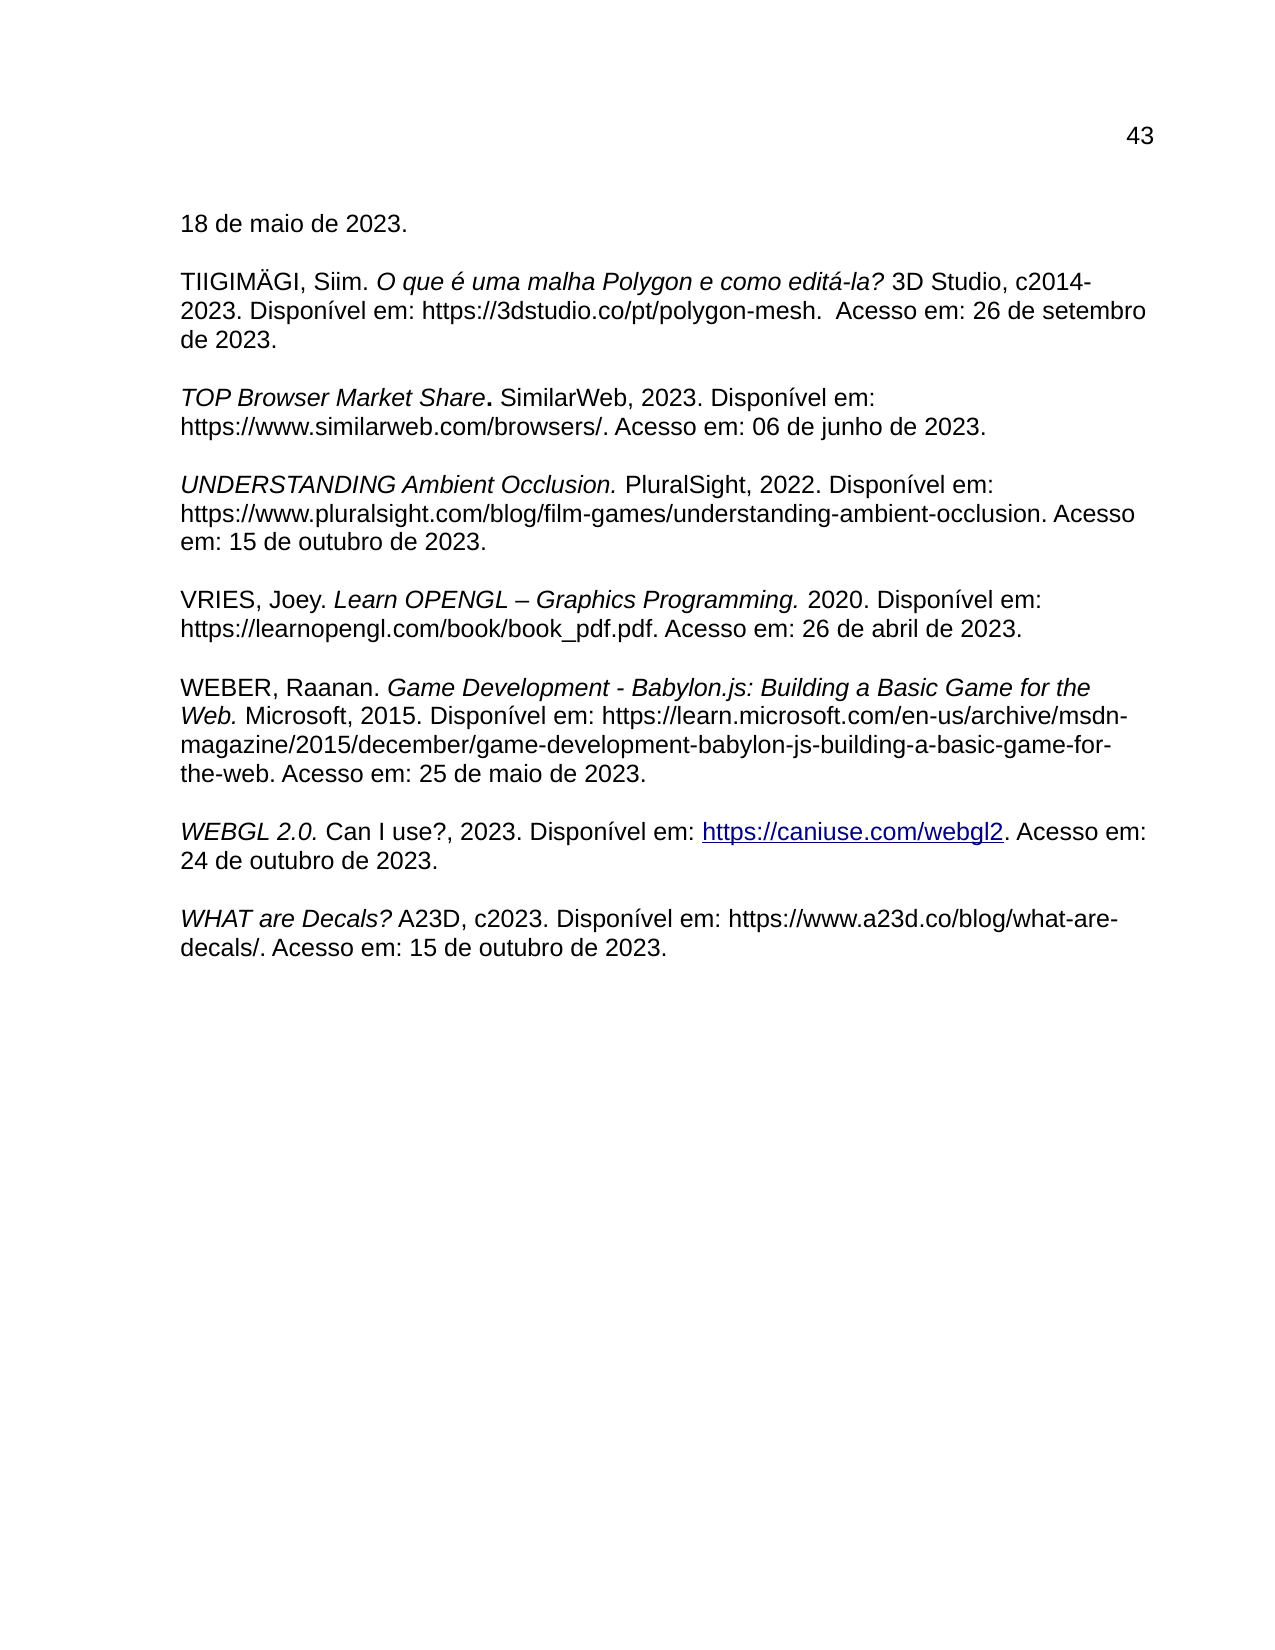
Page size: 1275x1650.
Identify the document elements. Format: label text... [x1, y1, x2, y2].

text TOP Browser Market Share. SimilarWeb, 2023. Disponível em: https://www.similarweb.com/browsers/. Acesso em: 06 de junho de 2023. [180, 383, 1154, 440]
text WEBER, Raanan. Game Development - Babylon.js: Building a Basic Game for the Web. Microsoft, 2015. Disponível em: https://learn.microsoft.com/en-us/archive/msdn-magazine/2015/december/game-development-babylon-js-building-a-basic-game-for-the-web. Acesso em: 25 de maio de 2023. [180, 672, 1154, 787]
text 18 de maio de 2023. [180, 209, 1154, 238]
text UNDERSTANDING Ambient Occlusion. PluralSight, 2022. Disponível em: https://www.pluralsight.com/blog/film-games/understanding-ambient-occlusion. Acesso em: 15 de outubro de 2023. [180, 470, 1154, 556]
text TIIGIMÄGI, Siim. O que é uma malha Polygon e como editá-la? 3D Studio, c2014-2023. Disponível em: https://3dstudio.co/pt/polygon-mesh. Acesso em: 26 de setembro de 2023. [180, 267, 1154, 353]
text WEBGL 2.0. Can I use?, 2023. Disponível em: https://caniuse.com/webgl2. Acesso em: 24 de outubro de 2023. [180, 817, 1154, 874]
text VRIES, Joey. Learn OPENGL – Graphics Programming. 2020. Disponível em: https://learnopengl.com/book/book_pdf.pdf. Acesso em: 26 de abril de 2023. [180, 586, 1154, 643]
text WHAT are Decals? A23D, c2023. Disponível em: https://www.a23d.co/blog/what-are-decals/. Acesso em: 15 de outubro de 2023. [180, 904, 1154, 961]
